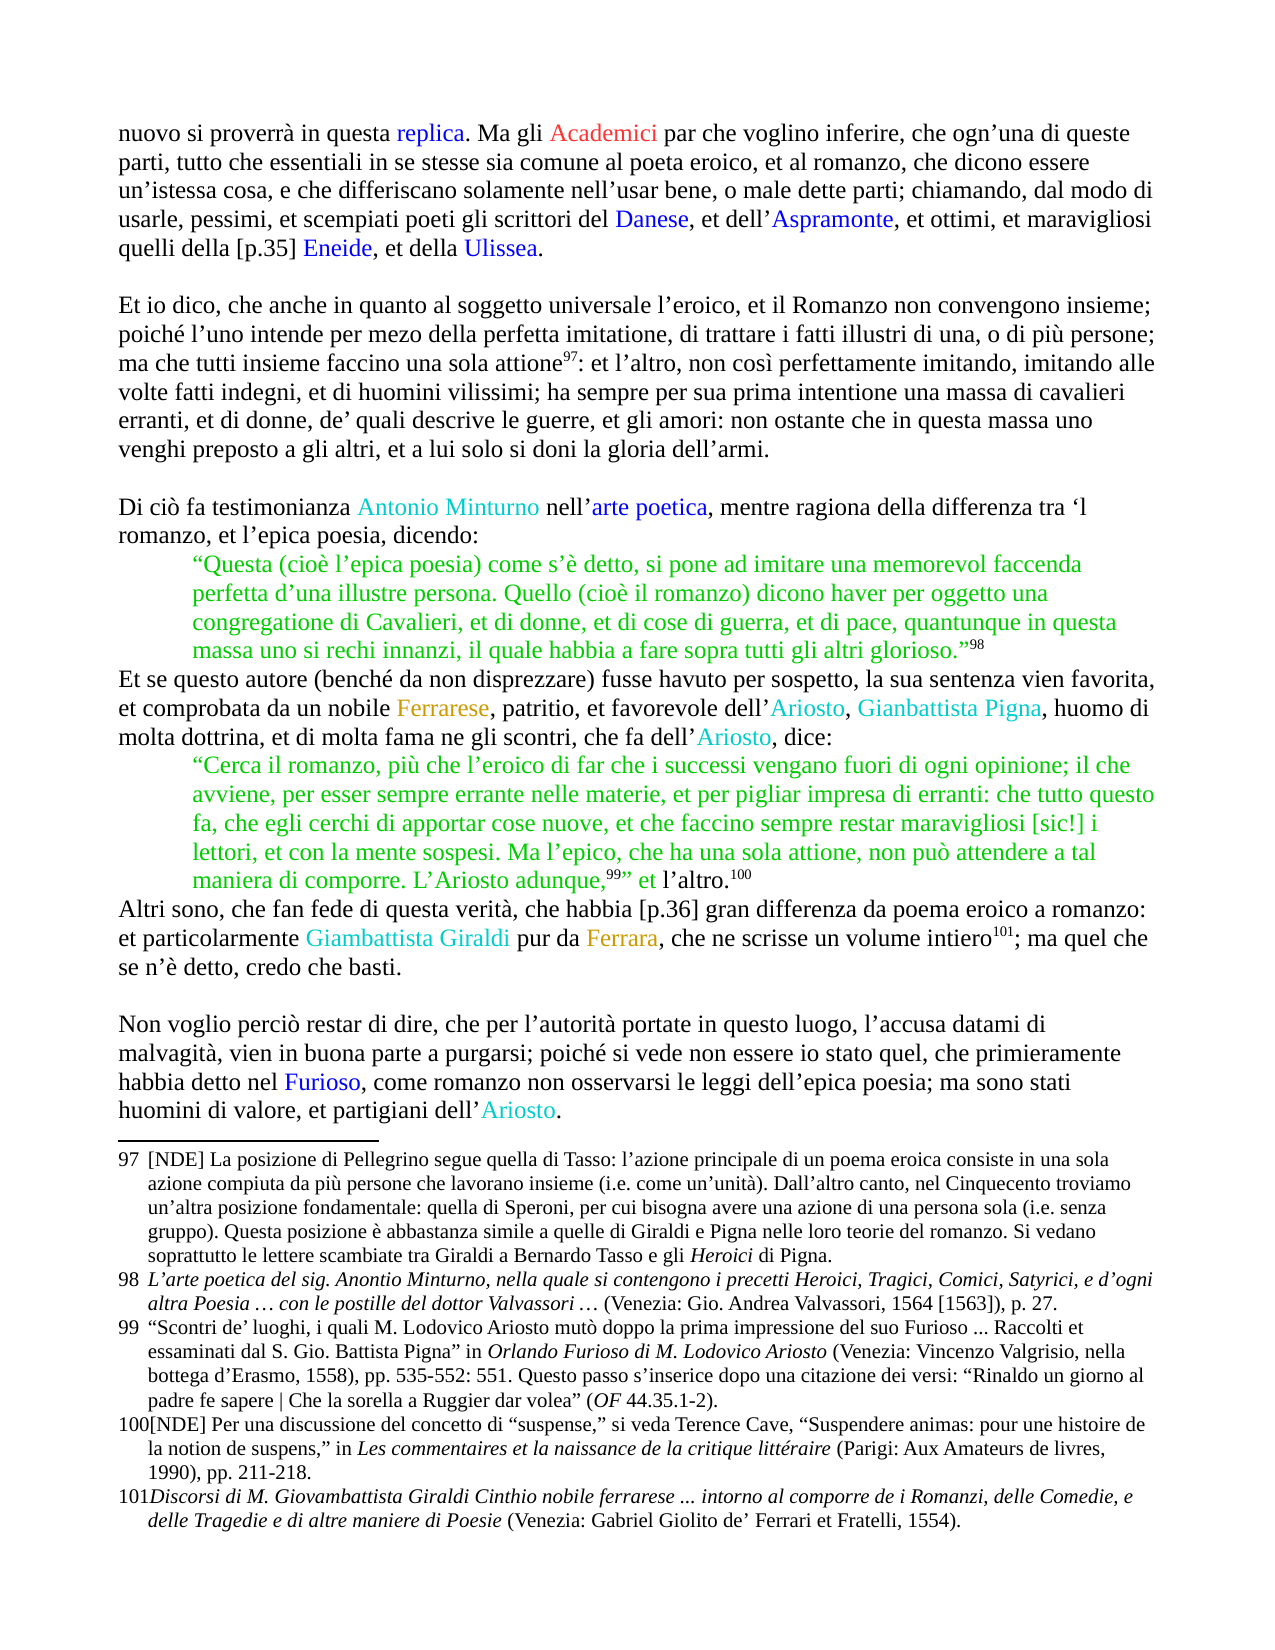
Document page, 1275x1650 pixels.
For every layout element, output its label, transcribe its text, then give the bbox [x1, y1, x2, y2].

text “Questa (cioè l’epica poesia) come s’è detto, si pone ad imitare una memorevol faccenda perfetta d’una illustre persona. Quello (cioè il romanzo) dicono haver per oggetto una congregatione di Cavalieri, et di donne, et di cose di guerra, et di pace, quantunque in questa massa uno si rechi innanzi, il quale habbia a fare sopra tutti gli altri glorioso.” [192, 549, 1157, 664]
text Discorsi di M. Giovambattista Giraldi Cinthio nobile ferrarese ... intorno al comporre de i Romanzi, delle Comedie, e delle Tragedie e di altre maniere di Poesie (Venezia: Gabriel Giolito de’ Ferrari et Fratelli, 1554). [118, 1484, 1157, 1532]
text Altri sono, che fan fede di questa verità, che habbia [p.36] gran differenza da poema eroico a romanzo: et particolarmente Giambattista Giraldi pur da Ferrara, che ne scrisse un volume intiero; ma quel che se n’è detto, credo che basti. [118, 894, 1157, 981]
text “Scontri de’ luoghi, i quali M. Lodovico Ariosto mutò doppo la prima impressione del suo Furioso ... Raccolti et essaminati dal S. Gio. Battista Pigna” in Orlando Furioso di M. Lodovico Ariosto (Venezia: Vincenzo Valgrisio, nella bottega d’Erasmo, 1558), pp. 535-552: 551. Questo passo s’inserice dopo una citazione dei versi: “Rinaldo un giorno al padre fe sapere | Che la sorella a Ruggier dar volea” (OF 44.35.1-2). [118, 1315, 1157, 1412]
text Et io dico, che anche in quanto al soggetto universale l’eroico, et il Romanzo non convengono insieme; poiché l’uno intende per mezo della perfetta imitatione, di trattare i fatti illustri di una, o di più persone; ma che tutti insieme faccino una sola attione: et l’altro, non così perfettamente imitando, imitando alle volte fatti indegni, et di huomini vilissimi; ha sempre per sua prima intentione una massa di cavalieri erranti, et di donne, de’ quali descrive le guerre, et gli amori: non ostante che in questa massa uno venghi preposto a gli altri, et a lui solo si doni la gloria dell’armi. [118, 291, 1157, 463]
text [NDE] Per una discussione del concetto di “suspense,” si veda Terence Cave, “Suspendere animas: pour une histoire de la notion de suspens,” in Les commentaires et la naissance de la critique littéraire (Parigi: Aux Amateurs de livres, 1990), pp. 211-218. [118, 1412, 1157, 1484]
text L’arte poetica del sig. Anontio Minturno, nella quale si contengono i precetti Heroici, Tragici, Comici, Satyrici, e d’ogni altra Poesia … con le postille del dottor Valvassori … (Venezia: Gio. Andrea Valvassori, 1564 [1563]), p. 27. [118, 1267, 1157, 1315]
text Di ciò fa testimonianza Antonio Minturno nell’arte poetica, mentre ragiona della differenza tra ‘l romanzo, et l’epica poesia, dicendo: [118, 492, 1157, 549]
text “Cerca il romanzo, più che l’eroico di far che i successi vengano fuori di ogni opinione; il che avviene, per esser sempre errante nelle materie, et per pigliar impresa di erranti: che tutto questo fa, che egli cerchi di apportar cose nuove, et che faccino sempre restar maravigliosi [sic!] i lettori, et con la mente sospesi. Ma l’epico, che ha una sola attione, non può attendere a tal maniera di comporre. L’Ariosto adunque,” et l’altro. [192, 751, 1157, 894]
text Et se questo autore (benché da non disprezzare) fusse havuto per sospetto, la sua sentenza vien favorita, et comprobata da un nobile Ferrarese, patritio, et favorevole dell’Ariosto, Gianbattista Pigna, huomo di molta dottrina, et di molta fama ne gli scontri, che fa dell’Ariosto, dice: [118, 664, 1157, 751]
text Non voglio perciò restar di dire, che per l’autorità portate in questo luogo, l’accusa datami di malvagità, vien in buona parte a purgarsi; poiché si vede non essere io stato quel, che primieramente habbia detto nel Furioso, come romanzo non osservarsi le leggi dell’epica poesia; ma sono stati huomini di valore, et partigiani dell’Ariosto. [118, 1009, 1157, 1124]
text [NDE] La posizione di Pellegrino segue quella di Tasso: l’azione principale di un poema eroica consiste in una sola azione compiuta da più persone che lavorano insieme (i.e. come un’unità). Dall’altro canto, nel Cinquecento troviamo un’altra posizione fondamentale: quella di Speroni, per cui bisogna avere una azione di una persona sola (i.e. senza gruppo). Questa posizione è abbastanza simile a quelle di Giraldi e Pigna nelle loro teorie del romanzo. Si vedano soprattutto le lettere scambiate tra Giraldi a Bernardo Tasso e gli Heroici di Pigna. [118, 1147, 1157, 1267]
text nuovo si proverrà in questa replica. Ma gli Academici par che voglino inferire, che ogn’una di queste parti, tutto che essentiali in se stesse sia comune al poeta eroico, et al romanzo, che dicono essere un’istessa cosa, e che differiscano solamente nell’usar bene, o male dette parti; chiamando, dal modo di usarle, pessimi, et scempiati poeti gli scrittori del Danese, et dell’Aspramonte, et ottimi, et maravigliosi quelli della [p.35] Eneide, et della Ulissea. [118, 118, 1157, 262]
